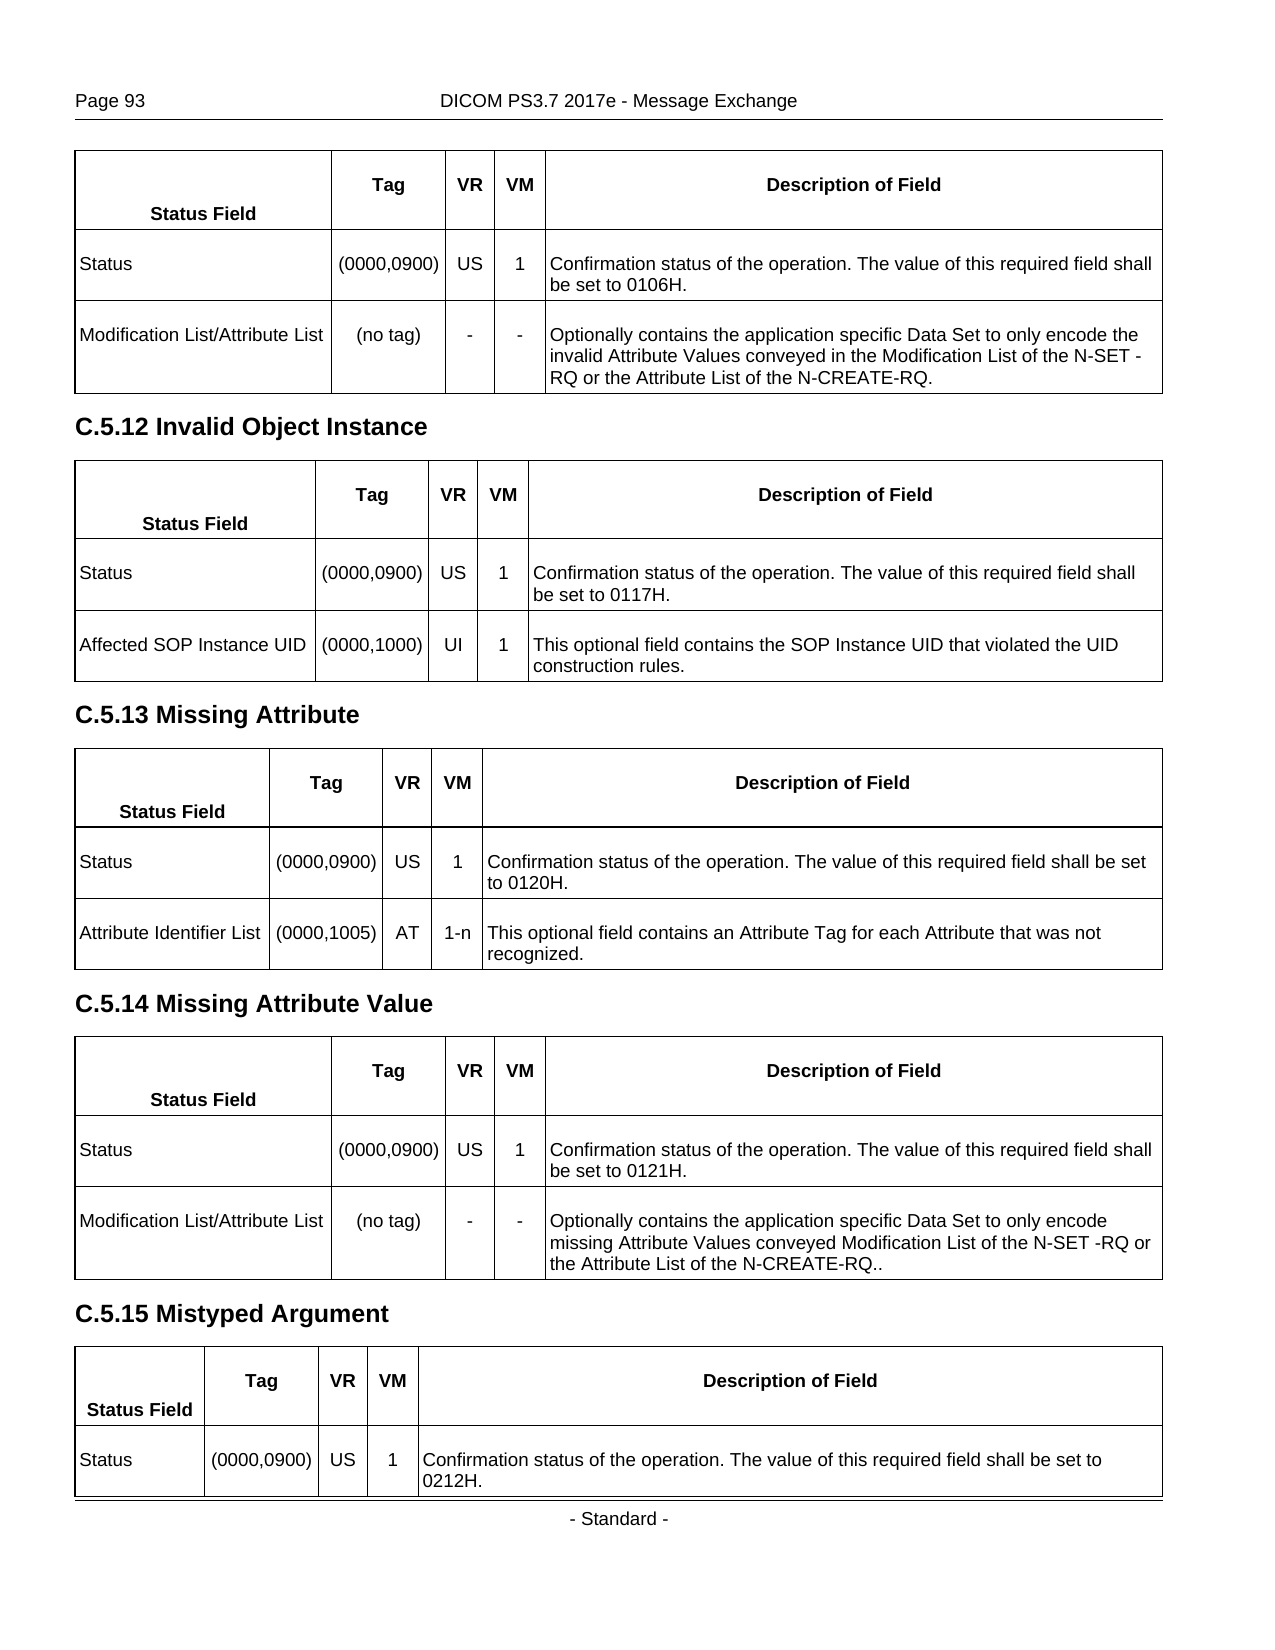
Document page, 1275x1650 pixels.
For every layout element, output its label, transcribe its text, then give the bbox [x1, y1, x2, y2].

table_cell Confirmation status of the operation. The value of this required field shall be set to 0117H. [529, 539, 1162, 609]
table_cell (0000,0900) [332, 230, 445, 300]
table_cell (0000,0900) [316, 539, 428, 609]
text C.5.14 Missing Attribute Value [75, 989, 1162, 1017]
table_header VM [478, 461, 528, 538]
table_cell 1 [368, 1426, 418, 1496]
table_cell (0000,0900) [270, 828, 382, 898]
table_header VR [446, 151, 494, 228]
table_cell - [446, 1187, 494, 1279]
table_header VM [368, 1347, 418, 1424]
table_header Tag [316, 461, 428, 538]
table_cell 1 [495, 1116, 545, 1186]
table_cell US [319, 1426, 367, 1496]
table_header Description of Field [546, 151, 1162, 228]
table_header VM [495, 1037, 545, 1115]
table_header Description of Field [546, 1037, 1162, 1115]
table_cell Confirmation status of the operation. The value of this required field shall be set to 0106H. [546, 230, 1162, 300]
table_header Description of Field [483, 749, 1162, 826]
table_header VM [495, 151, 545, 228]
table_cell 1 [432, 828, 482, 898]
table_cell AT [383, 899, 431, 969]
table_header Description of Field [529, 461, 1162, 538]
table_header Status Field [76, 749, 269, 826]
table_header Status Field [76, 1037, 331, 1115]
table_header Status Field [76, 461, 315, 538]
table_cell US [383, 828, 431, 898]
table_cell (0000,0900) [332, 1116, 445, 1186]
table_cell 1 [495, 230, 545, 300]
table_cell Confirmation status of the operation. The value of this required field shall be set to 0212H. [419, 1426, 1162, 1496]
table_cell (0000,1000) [316, 611, 428, 681]
table_cell (no tag) [332, 301, 445, 392]
table_cell 1-n [432, 899, 482, 969]
table_cell US [446, 230, 494, 300]
table_cell Modification List/Attribute List [76, 301, 331, 392]
table_cell 1 [478, 539, 528, 609]
table_cell (0000,0900) [205, 1426, 318, 1496]
table_header Tag [205, 1347, 318, 1424]
text C.5.12 Invalid Object Instance [75, 412, 1162, 441]
table_cell Affected SOP Instance UID [76, 611, 315, 681]
table_cell This optional field contains an Attribute Tag for each Attribute that was not recognized. [483, 899, 1162, 969]
text C.5.15 Mistyped Argument [75, 1298, 1162, 1327]
table_cell This optional field contains the SOP Instance UID that violated the UID construction rules. [529, 611, 1162, 681]
table_cell - [495, 301, 545, 392]
table_cell - [446, 301, 494, 392]
table_cell 1 [478, 611, 528, 681]
table_cell Optionally contains the application specific Data Set to only encode the invalid Attribute Values conveyed in the Modification List of the N-SET -RQ or the Attribute List of the N-CREATE-RQ. [546, 301, 1162, 392]
table_header Tag [332, 1037, 445, 1115]
table_cell (0000,1005) [270, 899, 382, 969]
table_header Description of Field [419, 1347, 1162, 1424]
table_cell Status [76, 1116, 331, 1186]
table_header VR [446, 1037, 494, 1115]
table_header VR [383, 749, 431, 826]
table_cell Confirmation status of the operation. The value of this required field shall be set to 0121H. [546, 1116, 1162, 1186]
table_cell UI [429, 611, 477, 681]
text C.5.13 Missing Attribute [75, 701, 1162, 729]
table_cell (no tag) [332, 1187, 445, 1279]
table_header VM [432, 749, 482, 826]
table_cell Status [76, 828, 269, 898]
table_header VR [429, 461, 477, 538]
table_cell Status [76, 1426, 204, 1496]
table_cell Confirmation status of the operation. The value of this required field shall be set to 0120H. [483, 828, 1162, 898]
table_cell Modification List/Attribute List [76, 1187, 331, 1279]
table_header Status Field [76, 151, 331, 228]
table_header Status Field [76, 1347, 204, 1424]
table_cell Status [76, 539, 315, 609]
table_cell US [446, 1116, 494, 1186]
table_cell Status [76, 230, 331, 300]
table_header Tag [270, 749, 382, 826]
table_cell Optionally contains the application specific Data Set to only encode missing Attribute Values conveyed Modification List of the N-SET -RQ or the Attribute List of the N-CREATE-RQ.. [546, 1187, 1162, 1279]
table_cell Attribute Identifier List [76, 899, 269, 969]
table_header Tag [332, 151, 445, 228]
table_cell - [495, 1187, 545, 1279]
table_header VR [319, 1347, 367, 1424]
table_cell US [429, 539, 477, 609]
